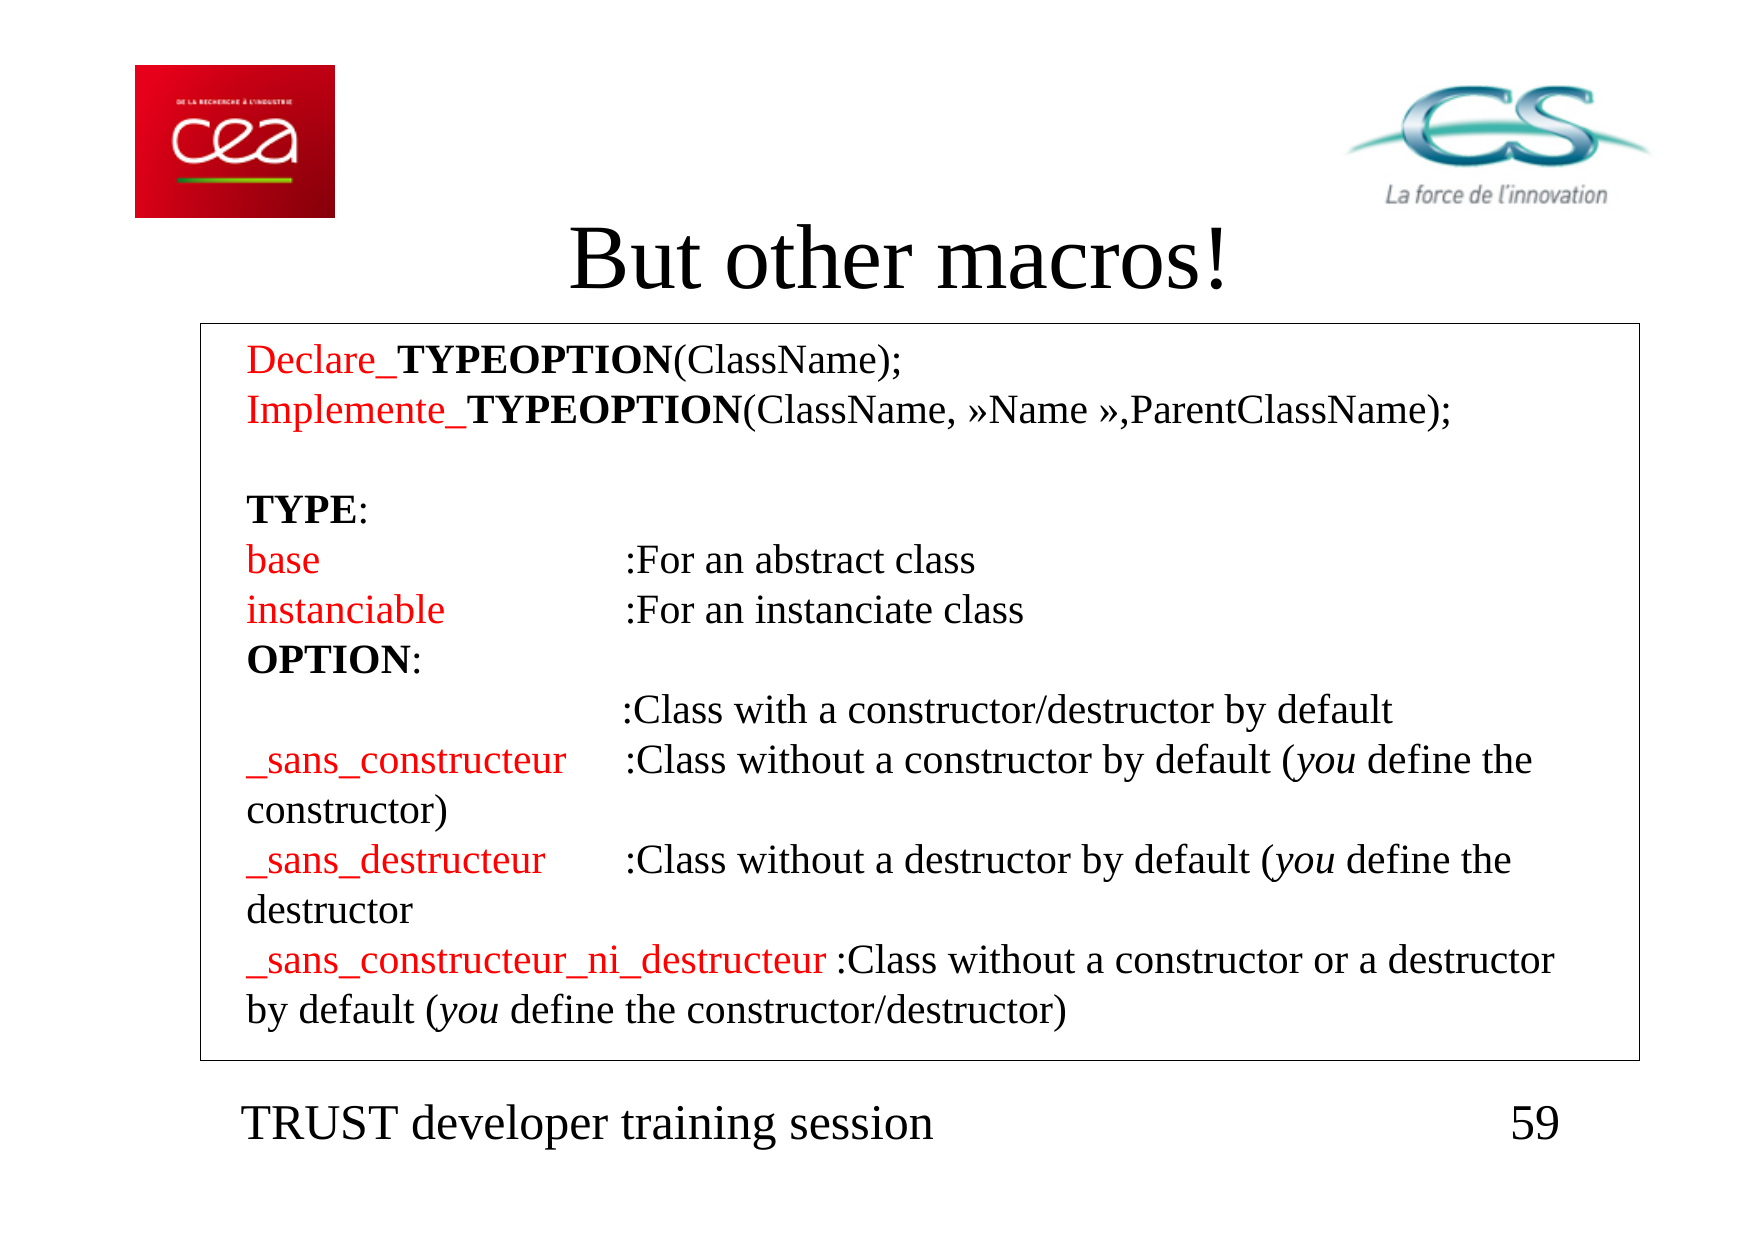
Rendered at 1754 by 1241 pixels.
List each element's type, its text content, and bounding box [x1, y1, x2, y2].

text_box Declare_TYPEOPTION(ClassName); Implemente_TYPEOPTION(ClassName, »Name »,ParentClassName); TYPE: base :For an abstract class instanciable :For an instanciate class OPTION: :Class with a constructor/destructor by default _sans_constructeur :Class without a constructor by default (you define the constructor) _sans_destructeur :Class without a destructor by default (you define the destructor _sans_constructeur_ni_destructeur :Class without a constructor or a destructor by default (you define the constructor/destructor) [231, 1061, 1581, 1140]
picture [1340, 73, 1662, 218]
picture [135, 65, 335, 218]
text_box Declare_TYPEOPTION(ClassName); Implemente_TYPEOPTION(ClassName, »Name »,ParentClassName); TYPE: base :For an abstract class instanciable :For an instanciate class OPTION: :Class with a constructor/destructor by default _sans_constructeur :Class without a constructor by default (you define the constructor) _sans_destructeur :Class without a destructor by default (you define the destructor _sans_constructeur_ni_destructeur :Class without a constructor or a destructor by default (you define the constructor/destructor) [231, 324, 1581, 1060]
title But other macros! [225, 158, 1577, 323]
